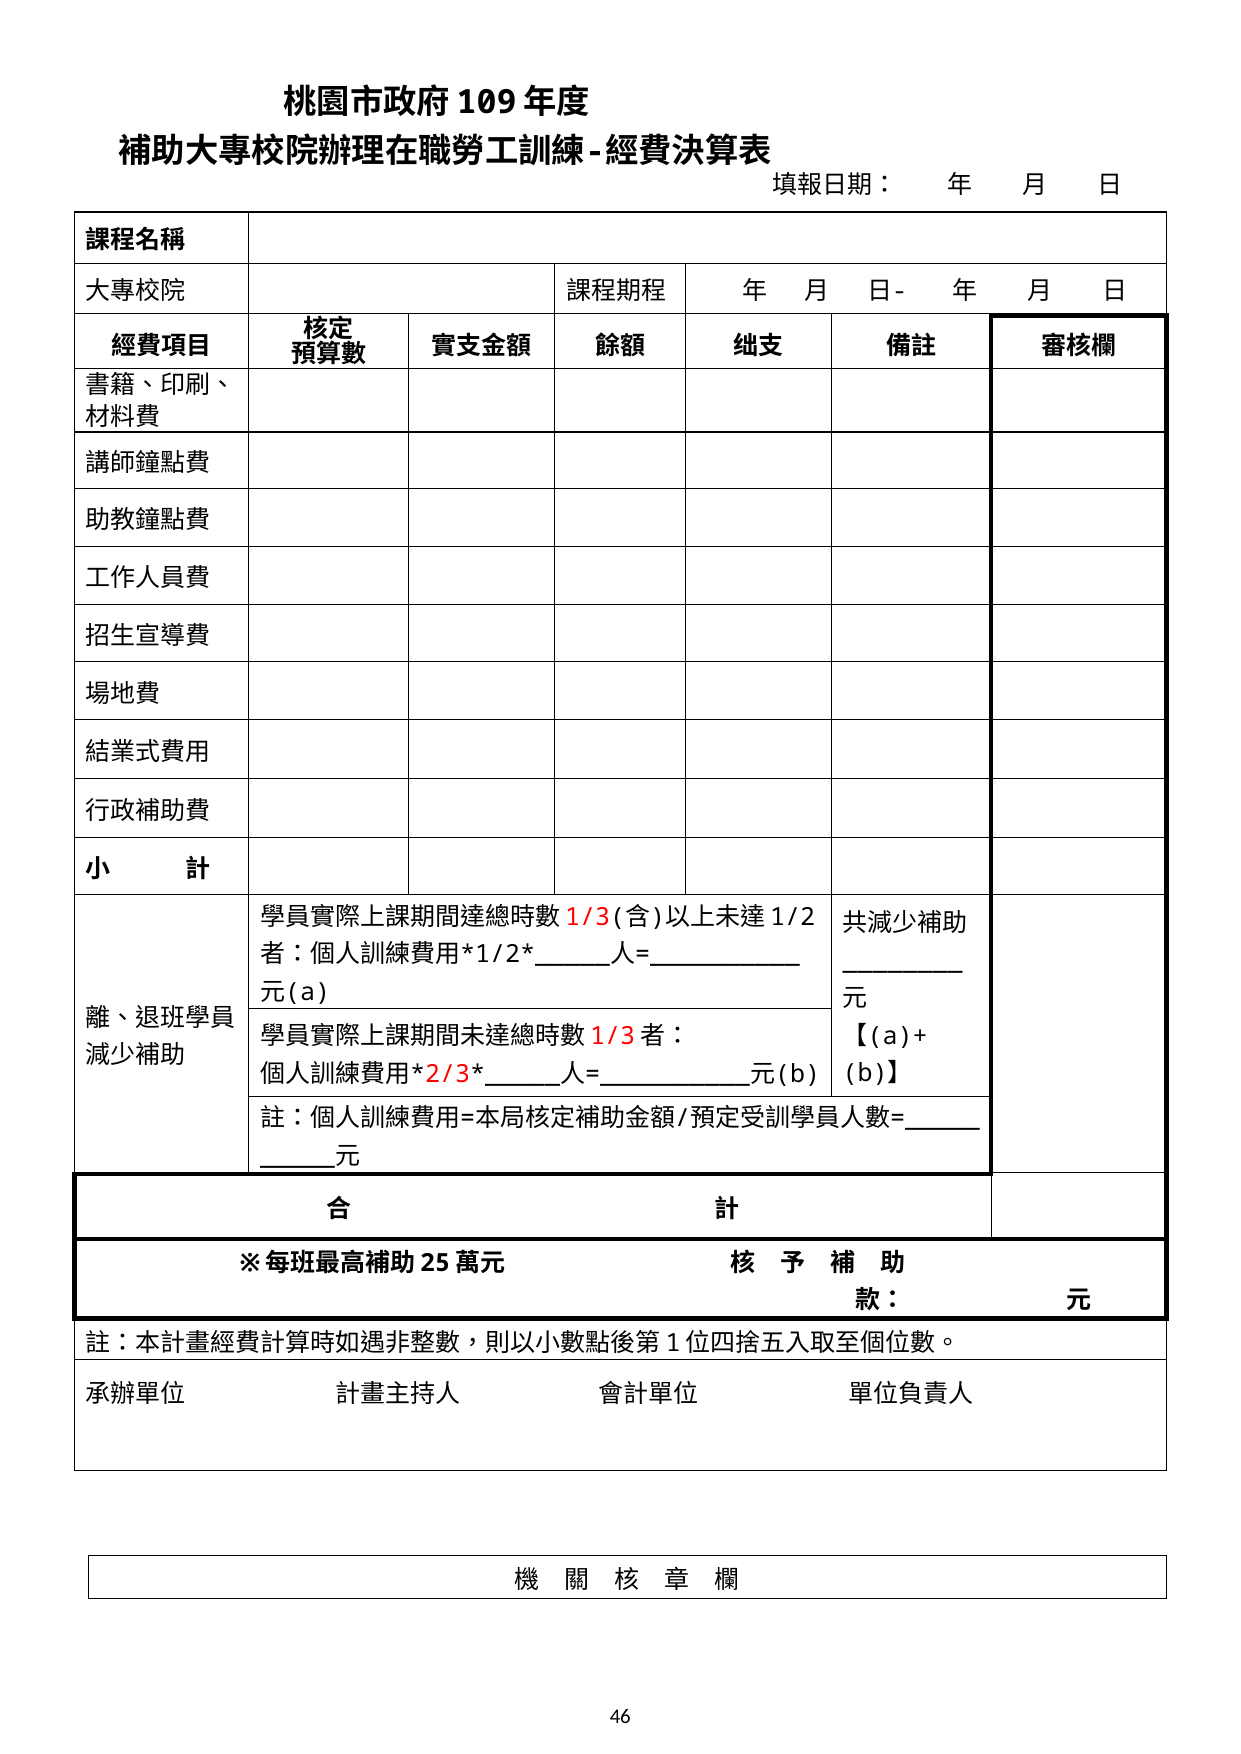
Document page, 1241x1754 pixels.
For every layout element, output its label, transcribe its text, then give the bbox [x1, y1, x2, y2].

table_cell [686, 779, 831, 837]
table_cell 行政補助費 [75, 779, 248, 837]
table_cell [993, 489, 1164, 546]
table_cell [555, 720, 685, 778]
table_cell 大專校院 [75, 264, 248, 313]
table_cell 備註 [832, 314, 989, 368]
table_cell [249, 838, 408, 894]
table_cell [993, 433, 1164, 487]
table_cell [686, 662, 831, 719]
table_cell 核定 預算數 [249, 314, 408, 368]
table_cell [249, 662, 408, 719]
table_cell [249, 779, 408, 837]
table_cell 餘額 [555, 314, 685, 368]
table_cell 場地費 [75, 662, 248, 719]
table_cell [993, 779, 1164, 837]
table_cell 承辦單位 計畫主持人 會計單位 單位負責人 [75, 1360, 1166, 1470]
table_cell [249, 369, 408, 431]
table_cell 小 計 [75, 838, 248, 894]
table_header [249, 213, 1166, 262]
table_cell [409, 369, 554, 431]
table_cell [993, 547, 1164, 604]
table_cell [686, 433, 831, 487]
table_cell [832, 433, 989, 487]
table_cell [832, 662, 989, 719]
table_cell [993, 895, 1164, 1172]
table_cell [686, 369, 831, 431]
table_cell [249, 720, 408, 778]
table_cell [832, 605, 989, 661]
table_cell [555, 547, 685, 604]
table_cell [686, 720, 831, 778]
table_cell 學員實際上課期間達總時數1/3(含)以上未達1/2者：個人訓練費用*1/2*_____人=__________元(a) [249, 895, 831, 1008]
table_cell [832, 547, 989, 604]
table_cell [249, 433, 408, 487]
table_cell [555, 779, 685, 837]
table_cell 年 月 日- 年 月 日 [686, 264, 1166, 313]
text 補助大專校院辦理在職勞工訓練-經費決算表 [118, 123, 1122, 172]
table_header 機 關 核 章 欄 [89, 1556, 1166, 1597]
table_cell [993, 605, 1164, 661]
table_cell 經費項目 [75, 314, 248, 368]
table_cell 元 [991, 1241, 1164, 1316]
table_cell 講師鐘點費 [75, 433, 248, 487]
table_cell 合 計 [77, 1176, 991, 1237]
table_cell [686, 489, 831, 546]
table_cell [832, 489, 989, 546]
table_cell [993, 662, 1164, 719]
table_cell [832, 720, 989, 778]
table_cell [409, 433, 554, 487]
table_cell 課程期程 [555, 264, 685, 313]
table_cell [686, 605, 831, 661]
table_cell 註：本計畫經費計算時如遇非整數，則以小數點後第1位四捨五入取至個位數。 [75, 1321, 1166, 1358]
table_cell [409, 779, 554, 837]
table_cell [555, 369, 685, 431]
table_cell [409, 489, 554, 546]
table_cell [993, 369, 1164, 431]
table_cell 绌支 [686, 314, 831, 368]
table_cell [686, 547, 831, 604]
table_cell 實支金額 [409, 314, 554, 368]
text 填報日期： 年 月 日 [118, 172, 1122, 199]
table_cell 共減少補助 ________元 【(a)+(b)】 [832, 895, 989, 1096]
table_cell 招生宣導費 [75, 605, 248, 661]
text 桃園市政府109年度 [118, 75, 1122, 123]
table_cell [409, 838, 554, 894]
table_cell [409, 547, 554, 604]
table_cell [555, 605, 685, 661]
table_cell 註：個人訓練費用=本局核定補助金額/預定受訓學員人數=__________元 [249, 1097, 989, 1172]
table_cell [555, 489, 685, 546]
table_cell [993, 720, 1164, 778]
table_cell 結業式費用 [75, 720, 248, 778]
table_cell [249, 547, 408, 604]
table_cell [686, 838, 831, 894]
table_cell [249, 264, 554, 313]
table_cell ※每班最高補助25萬元 核 予 補 助 款： [77, 1241, 991, 1316]
table_cell [409, 605, 554, 661]
table_cell [832, 369, 989, 431]
table_cell 工作人員費 [75, 547, 248, 604]
table_header 課程名稱 [75, 213, 248, 262]
table_cell [249, 489, 408, 546]
table_cell [993, 838, 1164, 894]
table_cell [555, 662, 685, 719]
table_cell [555, 838, 685, 894]
table_cell 助教鐘點費 [75, 489, 248, 546]
table_cell 審核欄 [993, 318, 1164, 368]
table_cell [992, 1173, 1164, 1237]
table_cell 離、退班學員減少補助 [75, 895, 248, 1172]
table_cell [409, 720, 554, 778]
table_cell 書籍、印刷、材料費 [75, 369, 248, 431]
table_cell [832, 838, 989, 894]
table_cell 學員實際上課期間未達總時數1/3者： 個人訓練費用*2/3*_____人=__________元(b) [249, 1009, 831, 1096]
table_cell [832, 779, 989, 837]
table_cell [409, 662, 554, 719]
table_cell [555, 433, 685, 487]
table_cell [249, 605, 408, 661]
